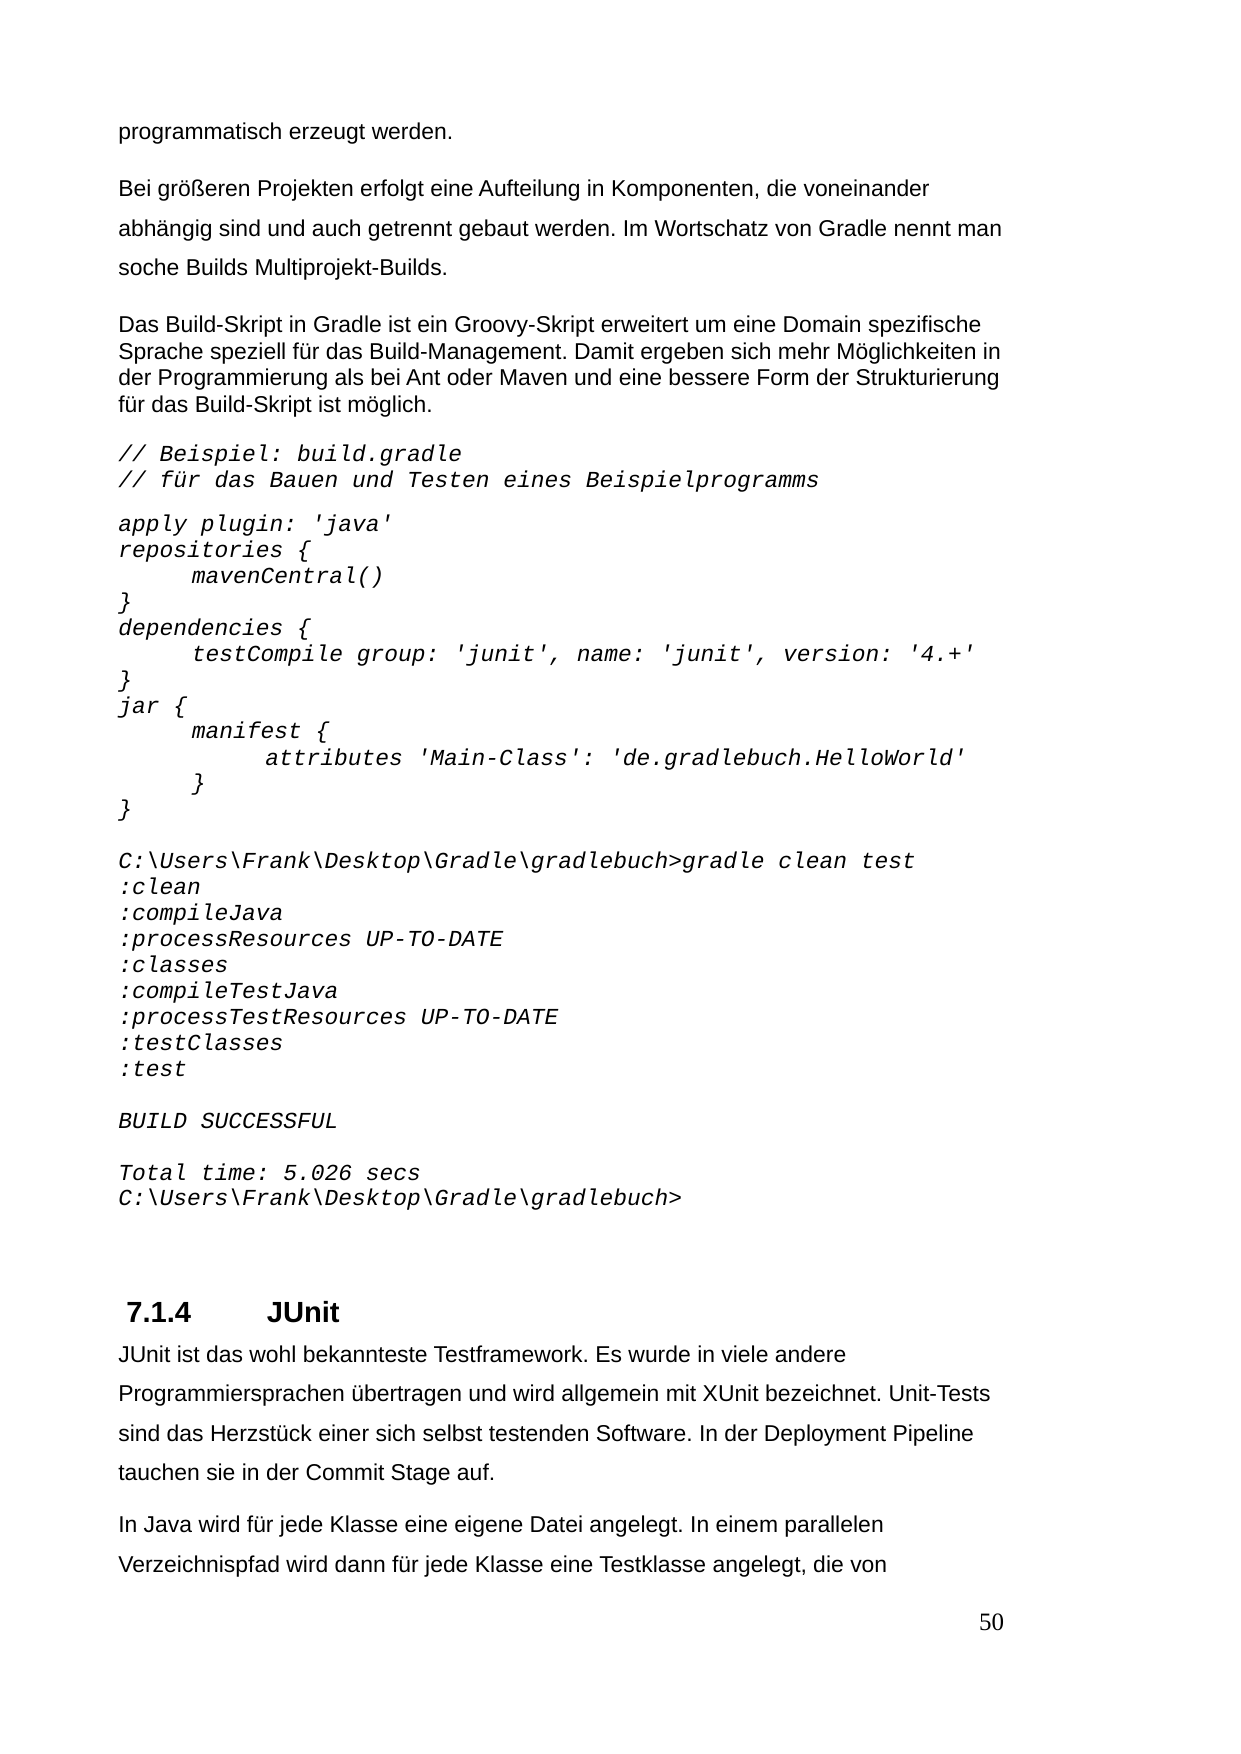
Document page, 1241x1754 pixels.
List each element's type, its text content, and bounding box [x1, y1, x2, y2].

text :compileTestJava [118, 979, 1004, 1005]
text :clean [118, 876, 1004, 901]
text attributes 'Main-Class': 'de.gradlebuch.HelloWorld' [118, 746, 1004, 772]
text C:\Users\Frank\Desktop\Gradle\gradlebuch> [118, 1187, 1004, 1213]
text testCompile group: 'junit', name: 'junit', version: '4.+' [118, 642, 1004, 668]
text apply plugin: 'java' [118, 512, 1004, 538]
text :testClasses [118, 1031, 1004, 1057]
text :test [118, 1057, 1004, 1083]
text C:\Users\Frank\Desktop\Gradle\gradlebuch>gradle clean test [118, 849, 1004, 876]
text In Java wird für jede Klasse eine eigene Datei angelegt. In einem parallelen Verzeichnispfad wird dann für jede Klasse eine Testklasse angelegt, die von [118, 1511, 1004, 1577]
text } [118, 798, 1004, 824]
text BUILD SUCCESSFUL [118, 1109, 1004, 1135]
text :classes [118, 953, 1004, 979]
text repositories { [118, 538, 1004, 564]
text } [118, 772, 1004, 798]
text manifest { [118, 720, 1004, 746]
text Bei größeren Projekten erfolgt eine Aufteilung in Komponenten, die voneinander abhängig sind und auch getrennt gebaut werden. Im Wortschatz von Gradle nennt man soche Builds Multiprojekt-Builds. [118, 175, 1004, 281]
text Das Build-Skript in Gradle ist ein Groovy-Skript erweitert um eine Domain spezifische Sprache speziell für das Build-Management. Damit ergeben sich mehr Möglichkeiten in der Programmierung als bei Ant oder Maven und eine bessere Form der Strukturierung für das Build-Skript ist möglich. // Beispiel: build.gradle // für das Bauen und Testen eines Beispielprogramms [118, 311, 1004, 495]
text :processResources UP-TO-DATE [118, 927, 1004, 953]
text } [118, 668, 1004, 694]
text programmatisch erzeugt werden. [118, 118, 1004, 144]
text dependencies { [118, 616, 1004, 642]
text JUnit ist das wohl bekannteste Testframework. Es wurde in viele andere Programmiersprachen übertragen und wird allgemein mit XUnit bezeichnet. Unit-Tests sind das Herzstück einer sich selbst testenden Software. In der Deployment Pipeline tauchen sie in der Commit Stage auf. [118, 1341, 1004, 1486]
subtitle JUnit [118, 1295, 1004, 1328]
text :processTestResources UP-TO-DATE [118, 1005, 1004, 1031]
text :compileJava [118, 901, 1004, 927]
text mavenCentral() [118, 564, 1004, 590]
text Total time: 5.026 secs [118, 1161, 1004, 1187]
text jar { [118, 694, 1004, 720]
text } [118, 590, 1004, 616]
